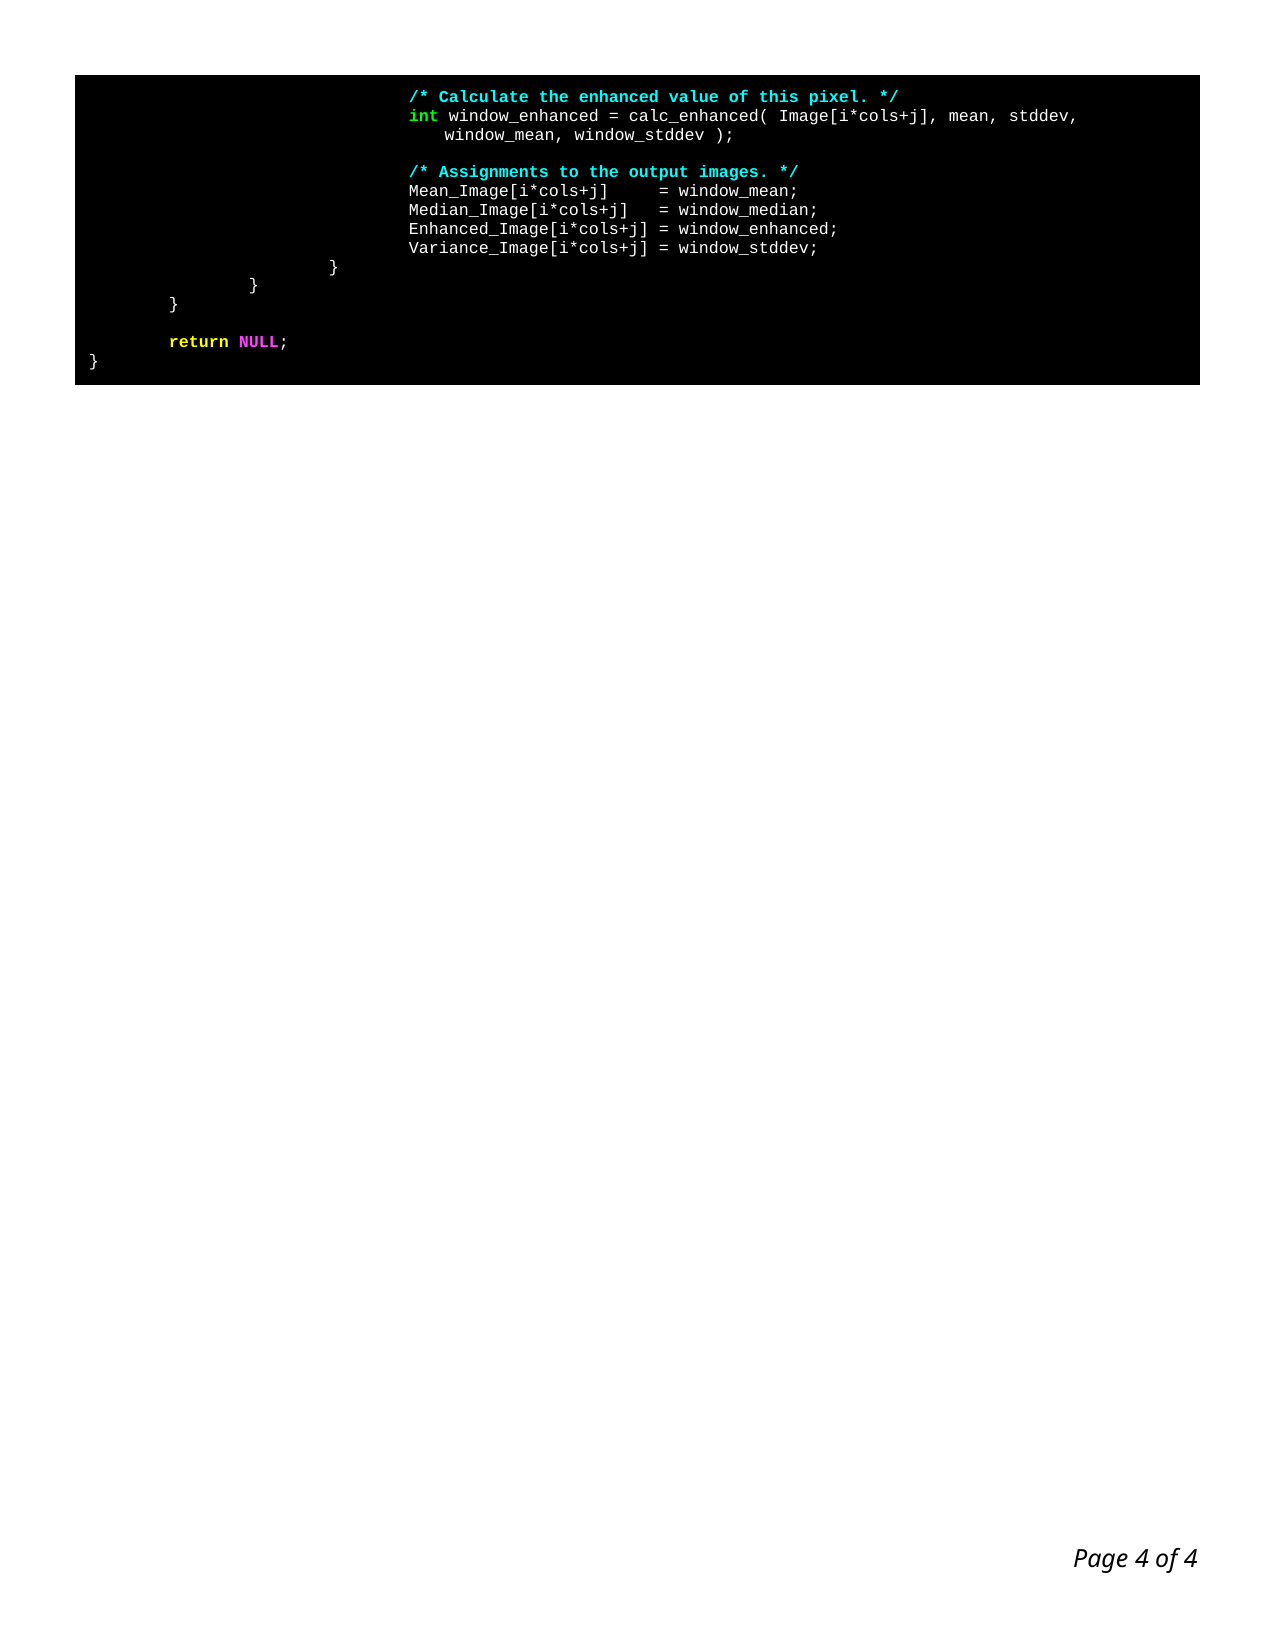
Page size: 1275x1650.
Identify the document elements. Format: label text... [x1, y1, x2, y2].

text /* Calculate the enhanced value of this pixel. */ int window_enhanced = calc_enhanced( Image[i*cols+j], mean, stddev, window_mean, window_stddev ); /* Assignments to the output images. */ Mean_Image[i*cols+j] = window_mean; Median_Image[i*cols+j] = window_median; Enhanced_Image[i*cols+j] = window_enhanced; Variance_Image[i*cols+j] = window_stddev; } } } return NULL; } [85, 85, 1189, 374]
